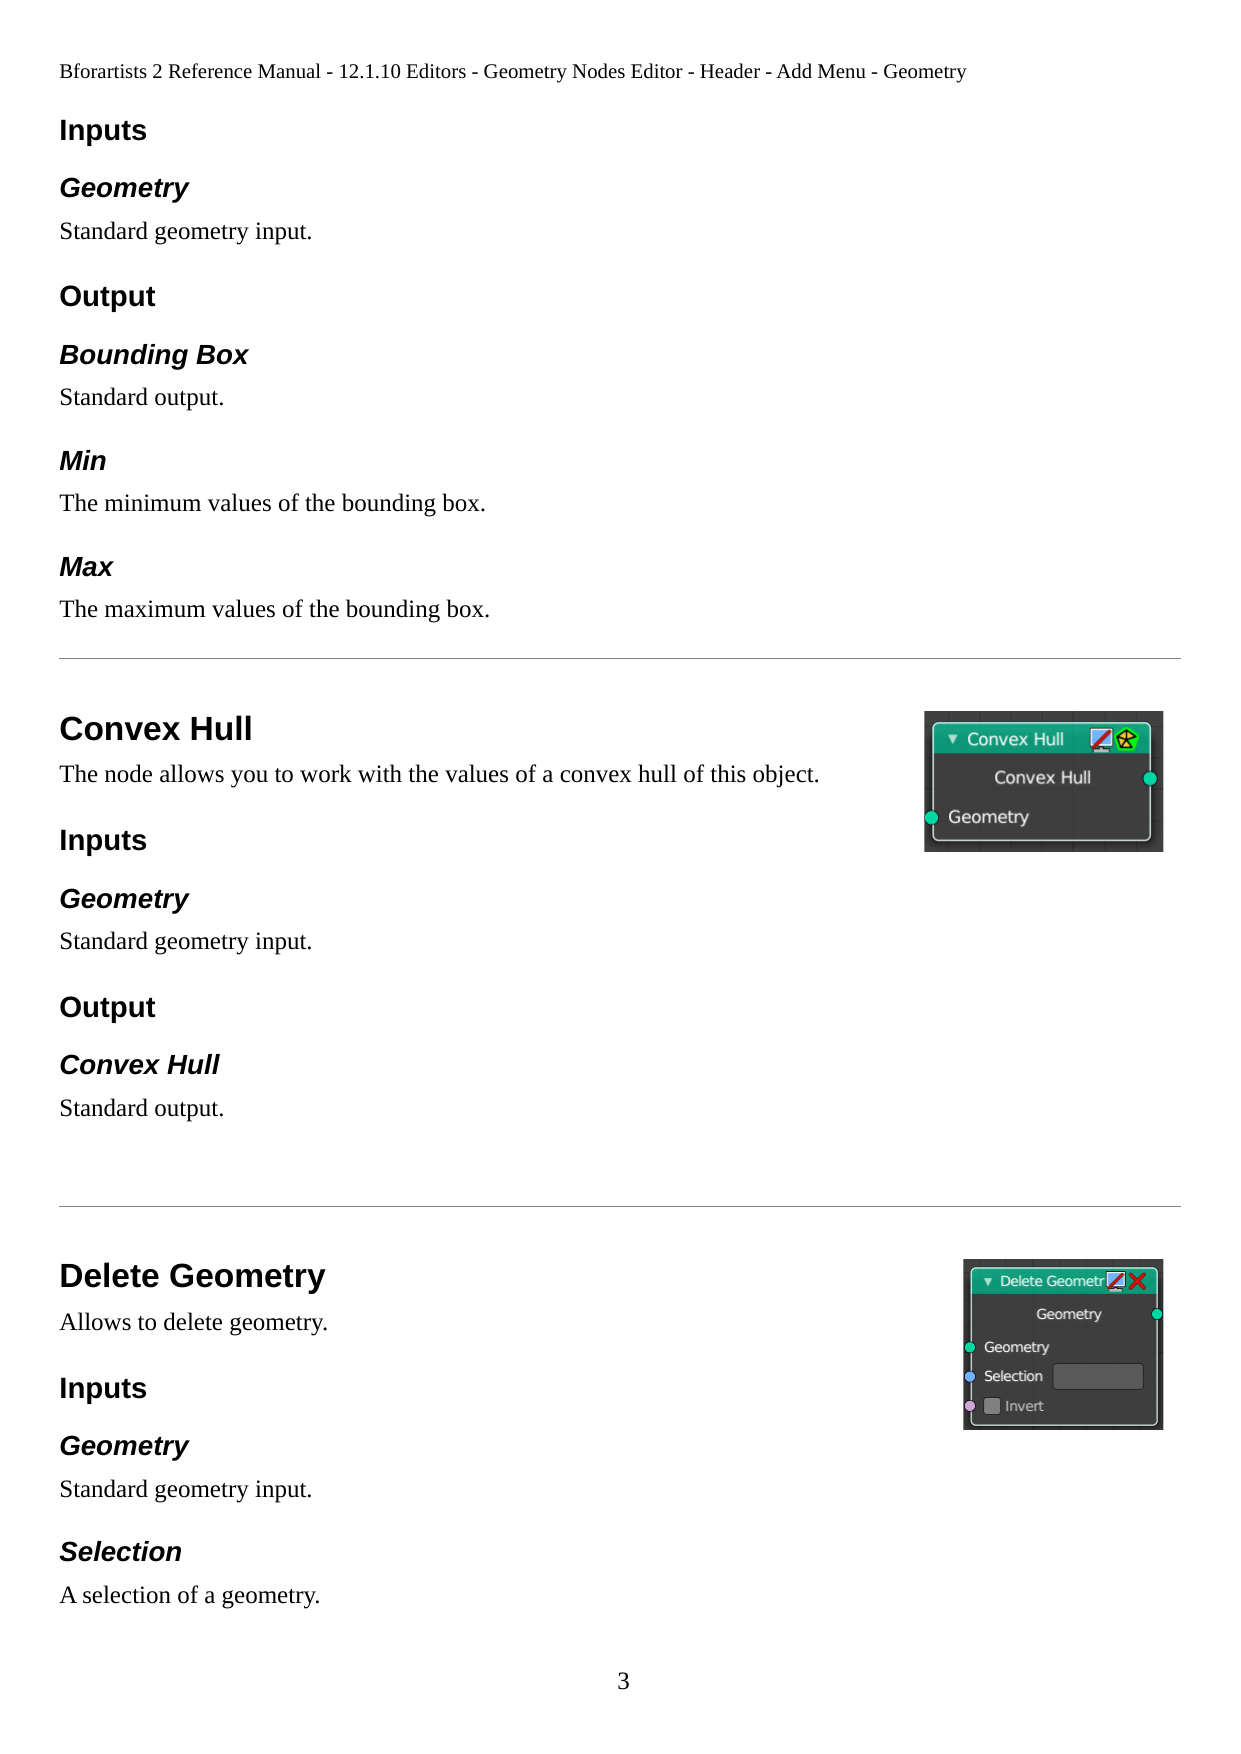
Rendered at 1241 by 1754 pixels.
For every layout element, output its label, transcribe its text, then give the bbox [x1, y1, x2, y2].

text Standard geometry input. [59, 216, 1181, 244]
subtitle Max [59, 550, 1181, 582]
subtitle Inputs [59, 823, 1181, 857]
text Allows to delete geometry. [59, 1307, 963, 1336]
subtitle Output [59, 990, 1181, 1024]
subtitle Inputs [59, 113, 1181, 146]
subtitle [1164, 1371, 1181, 1405]
text Standard geometry input. [59, 1474, 1181, 1503]
picture [963, 1259, 1164, 1430]
text Standard geometry input. [59, 926, 1181, 955]
subtitle Convex Hull [59, 708, 1181, 747]
subtitle Geometry [59, 171, 1181, 203]
subtitle Inputs [59, 1371, 963, 1405]
text The maximum values of the bounding box. [59, 594, 1181, 623]
text Standard output. [59, 1093, 1181, 1122]
subtitle Min [59, 444, 1181, 476]
picture [924, 711, 1164, 852]
subtitle Geometry [59, 882, 1181, 914]
subtitle Geometry [59, 1430, 1181, 1462]
subtitle Bounding Box [59, 338, 1181, 370]
text The minimum values of the bounding box. [59, 488, 1181, 517]
subtitle Selection [59, 1536, 1181, 1568]
text The node allows you to work with the values of a convex hull of this object. [59, 759, 924, 788]
text Standard output. [59, 382, 1181, 411]
subtitle Output [59, 279, 1181, 313]
text A selection of a geometry. [59, 1580, 1181, 1609]
subtitle Delete Geometry [59, 1256, 1181, 1295]
subtitle Convex Hull [59, 1049, 1181, 1081]
